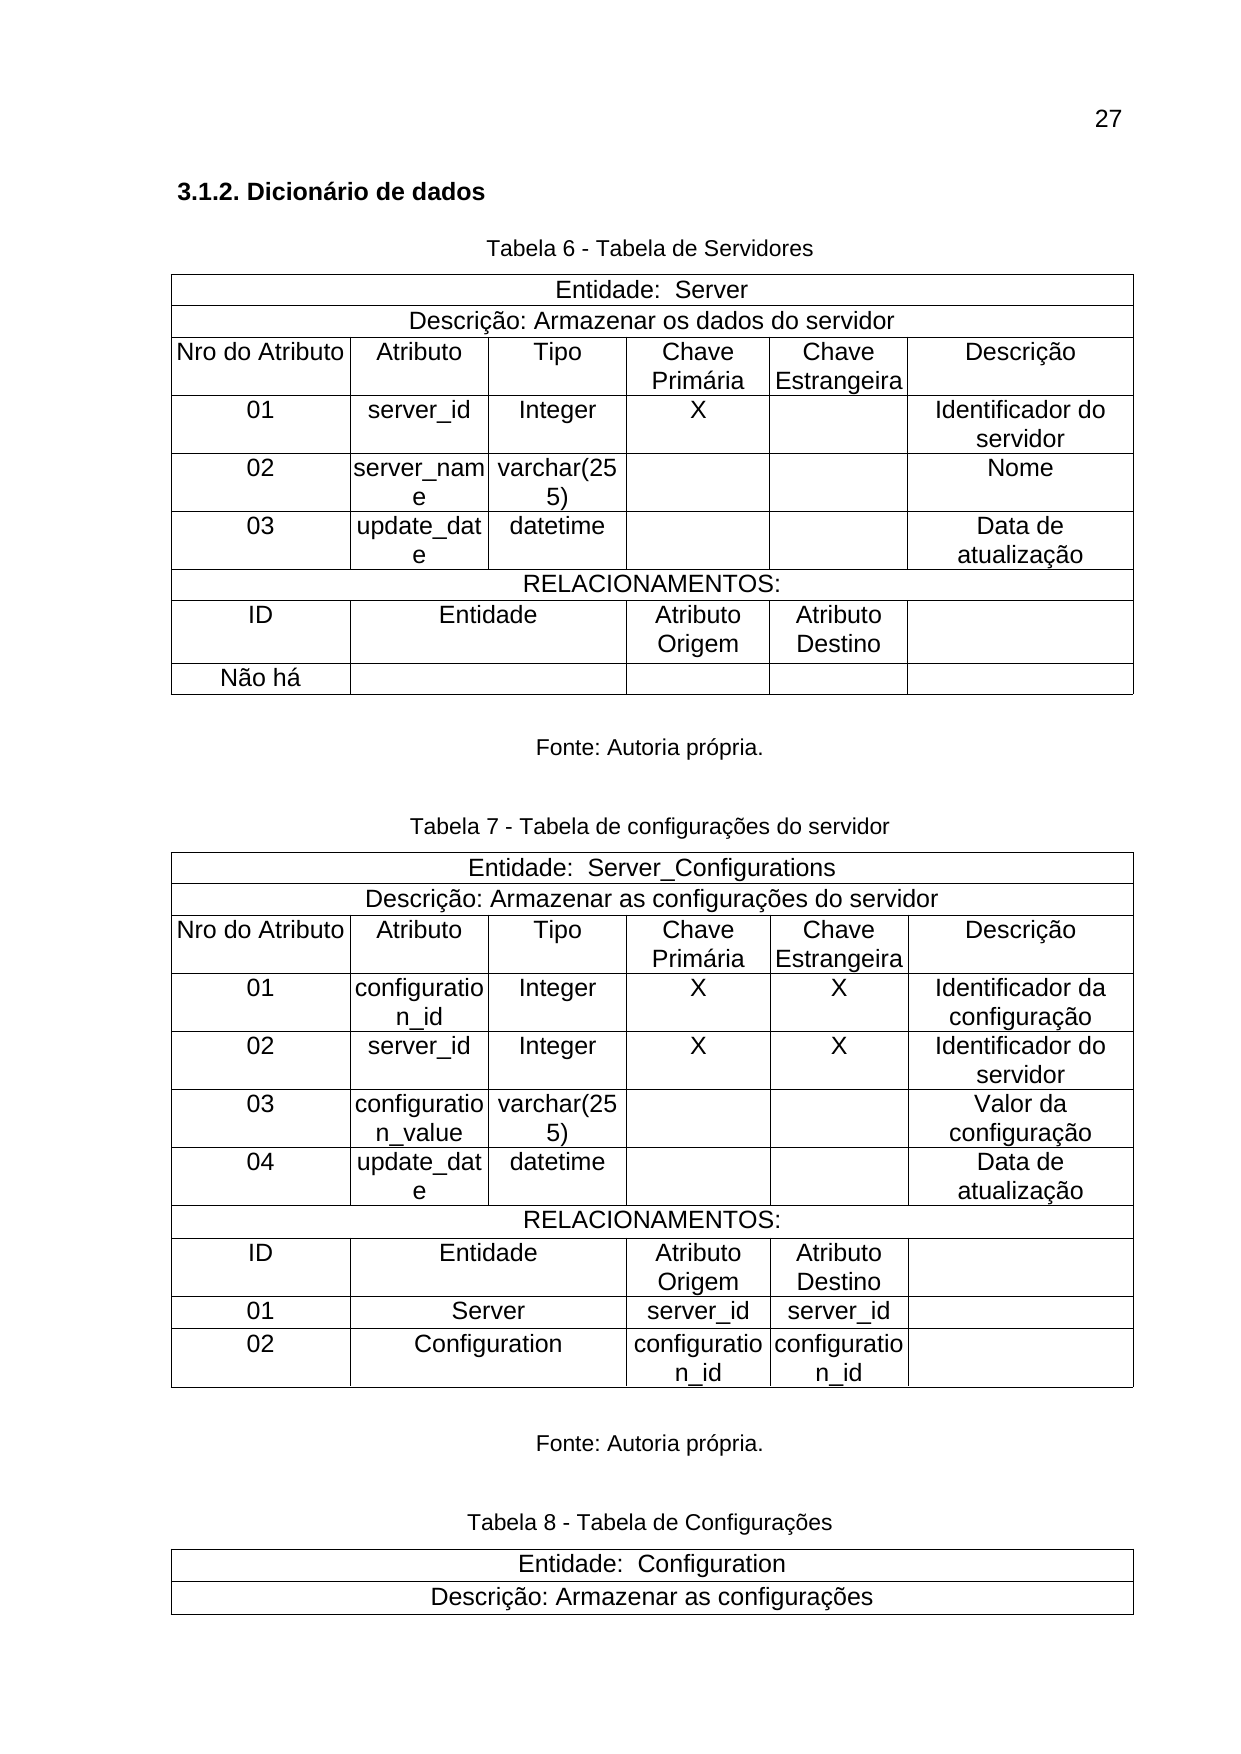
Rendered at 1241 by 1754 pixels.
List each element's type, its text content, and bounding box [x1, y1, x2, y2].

table_cell X [627, 1032, 770, 1089]
table_cell configuration_id [771, 1329, 908, 1386]
table_cell Valor da configuração [909, 1090, 1133, 1147]
table_cell X [627, 974, 770, 1031]
table_cell ID [172, 1239, 350, 1296]
table_cell 04 [172, 1148, 350, 1205]
table_cell [627, 454, 769, 511]
table_cell server_name [351, 454, 488, 511]
table_cell Identificador da configuração [909, 974, 1133, 1031]
table_cell server_id [627, 1297, 770, 1328]
table_cell datetime [489, 512, 626, 569]
table_cell [770, 454, 907, 511]
table_cell X [771, 1032, 908, 1089]
table_cell Chave Estrangeira [770, 338, 907, 394]
table_cell varchar(255) [489, 1090, 626, 1147]
table_cell Atributo Origem [627, 601, 769, 662]
table_cell [909, 1297, 1133, 1328]
table_cell Integer [489, 396, 626, 453]
table_cell Atributo Origem [627, 1239, 770, 1296]
table_cell 01 [172, 1297, 350, 1328]
table_cell Atributo [351, 916, 488, 973]
table_cell Não há [172, 664, 350, 694]
table_cell 01 [172, 396, 350, 453]
table_cell Tipo [489, 916, 626, 973]
table_cell Data de atualização [909, 1148, 1133, 1205]
text Tabela 6 - Tabela de Servidores [177, 234, 1122, 261]
table_cell [908, 664, 1133, 694]
table_cell [770, 396, 907, 453]
text Fonte: Autoria própria. [177, 734, 1122, 760]
table_cell varchar(255) [489, 454, 626, 511]
table_cell [627, 664, 769, 694]
table_cell Entidade [351, 601, 626, 662]
table_cell [627, 1090, 770, 1147]
table_cell Chave Primária [627, 338, 769, 394]
table_cell X [771, 974, 908, 1031]
text Tabela 7 - Tabela de configurações do servidor [177, 813, 1122, 839]
table_cell Atributo Destino [770, 601, 907, 662]
table_cell [771, 1090, 908, 1147]
table_cell server_id [351, 396, 488, 453]
table_cell Tipo [489, 338, 626, 394]
table_cell [351, 664, 626, 694]
table_cell configuration_id [627, 1329, 770, 1386]
table_cell Nro do Atributo [172, 338, 350, 394]
table_cell Integer [489, 974, 626, 1031]
table_header Entidade: Server [172, 275, 1133, 305]
table_cell Descrição [908, 338, 1133, 394]
table_cell Integer [489, 1032, 626, 1089]
table_cell Chave Primária [627, 916, 770, 973]
table_cell ID [172, 601, 350, 662]
table_cell 01 [172, 974, 350, 1031]
table_cell 02 [172, 1032, 350, 1089]
table_cell datetime [489, 1148, 626, 1205]
table_cell [908, 601, 1133, 662]
table_cell X [627, 396, 769, 453]
table_cell configuration_value [351, 1090, 488, 1147]
table_cell Atributo Destino [771, 1239, 908, 1296]
table_cell [627, 512, 769, 569]
table_cell Identificador do servidor [909, 1032, 1133, 1089]
table_cell 02 [172, 454, 350, 511]
table_cell Nro do Atributo [172, 916, 350, 973]
table_cell Descrição: Armazenar as configurações do servidor [172, 884, 1133, 914]
table_cell Descrição: Armazenar os dados do servidor [172, 306, 1133, 337]
table_cell configuration_id [351, 974, 488, 1031]
table_cell [770, 512, 907, 569]
table_cell [909, 1239, 1133, 1296]
table_cell Entidade [351, 1239, 626, 1296]
table_cell [627, 1148, 770, 1205]
table_cell server_id [351, 1032, 488, 1089]
table_cell Configuration [351, 1329, 626, 1386]
table_header Entidade: Server_Configurations [172, 853, 1133, 883]
table_cell Nome [908, 454, 1133, 511]
table_cell [909, 1329, 1133, 1386]
table_cell Chave Estrangeira [771, 916, 908, 973]
table_cell 02 [172, 1329, 350, 1386]
table_cell update_date [351, 512, 488, 569]
text Tabela 8 - Tabela de Configurações [177, 1509, 1122, 1535]
table_cell Data de atualização [908, 512, 1133, 569]
table_cell server_id [771, 1297, 908, 1328]
subtitle 3.1.2. Dicionário de dados [177, 177, 1122, 206]
table_cell [771, 1148, 908, 1205]
table_cell [770, 664, 907, 694]
table_cell Identificador do servidor [908, 396, 1133, 453]
table_cell update_date [351, 1148, 488, 1205]
table_cell 03 [172, 1090, 350, 1147]
text Fonte: Autoria própria. [177, 1430, 1122, 1456]
table_cell Server [351, 1297, 626, 1328]
table_cell RELACIONAMENTOS: [172, 570, 1133, 600]
table_cell 03 [172, 512, 350, 569]
table_cell Descrição: Armazenar as configurações [172, 1582, 1133, 1614]
table_cell RELACIONAMENTOS: [172, 1206, 1133, 1237]
table_header Entidade: Configuration [172, 1550, 1133, 1581]
table_cell Descrição [909, 916, 1133, 973]
table_cell Atributo [351, 338, 488, 394]
